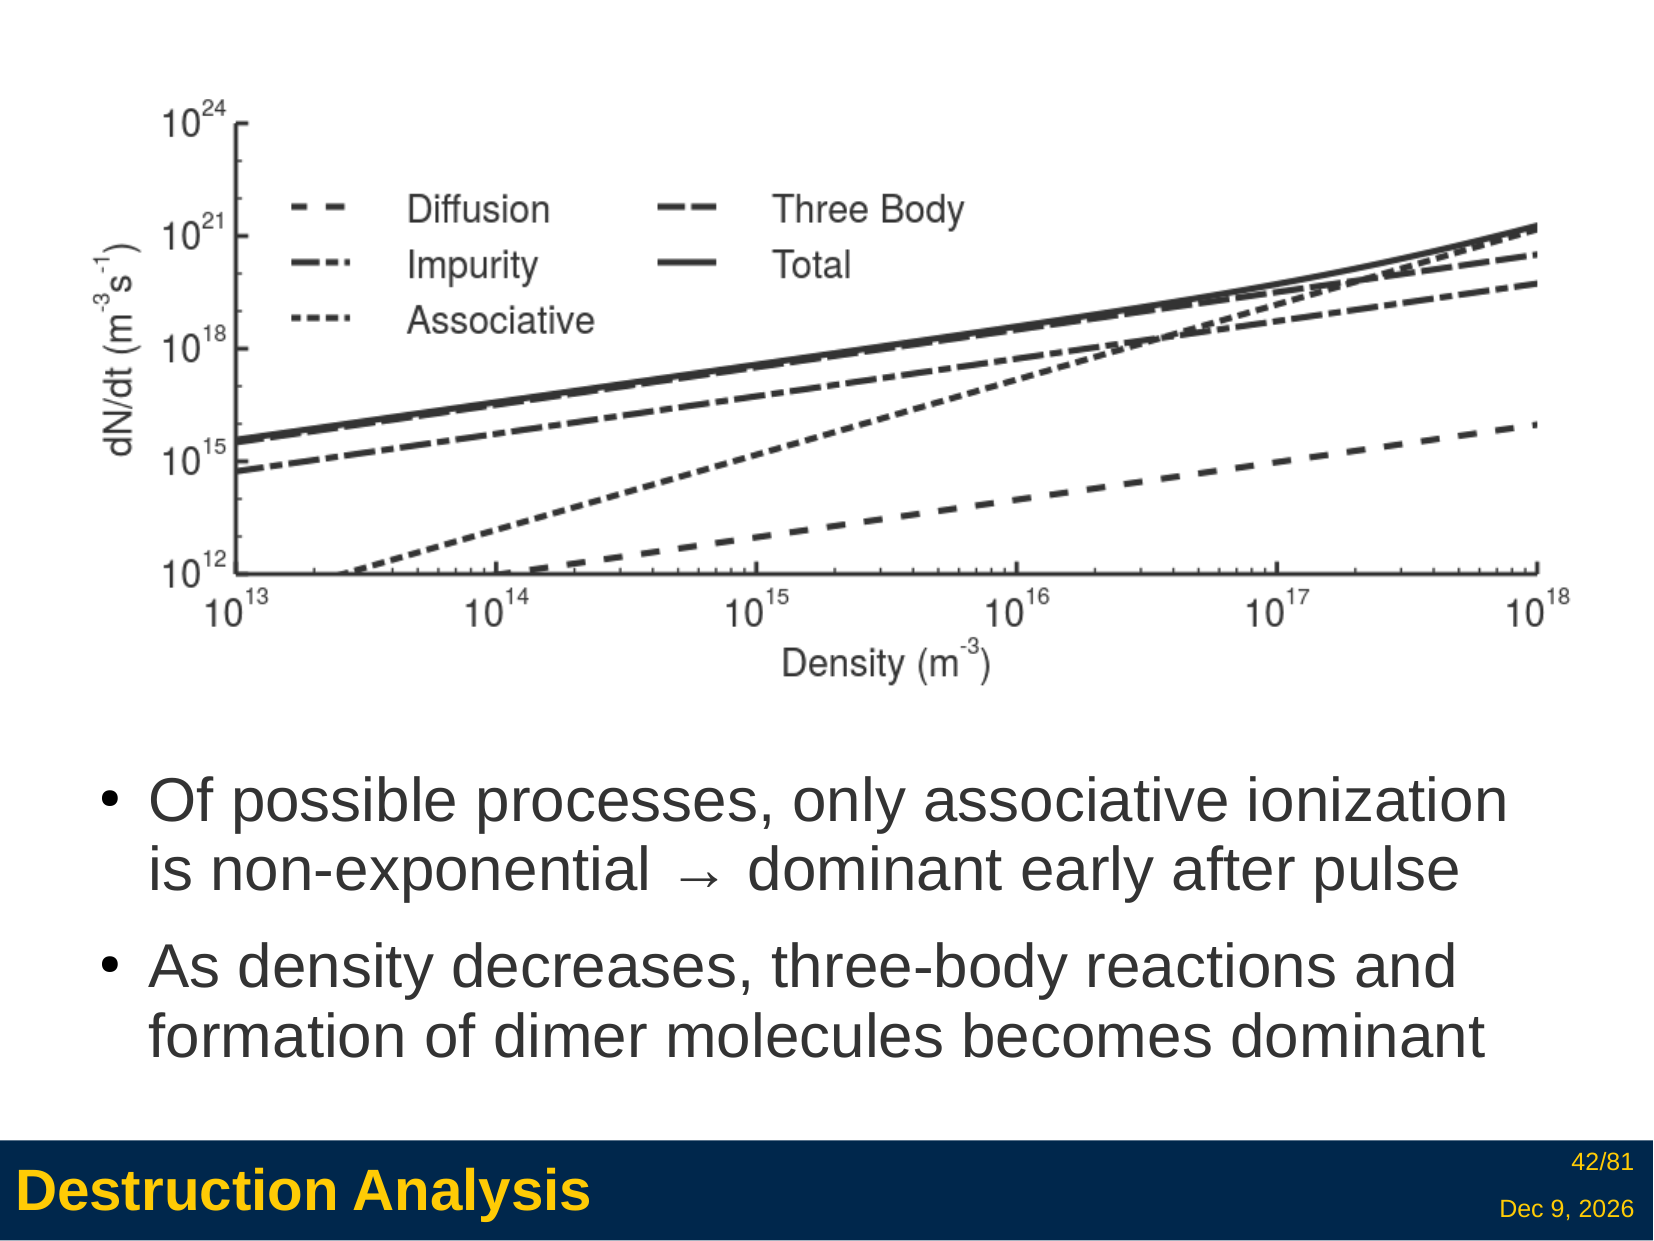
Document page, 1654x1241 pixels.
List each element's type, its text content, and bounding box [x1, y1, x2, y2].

title Destruction Analysis [14, 1140, 1380, 1241]
picture [86, 86, 1575, 687]
list Of possible processes, only associative ionization is non-exponential → dominant early after pulse As density decreases, three-body reactions and formation of dimer molecules becomes dominant [82, 746, 1571, 1090]
